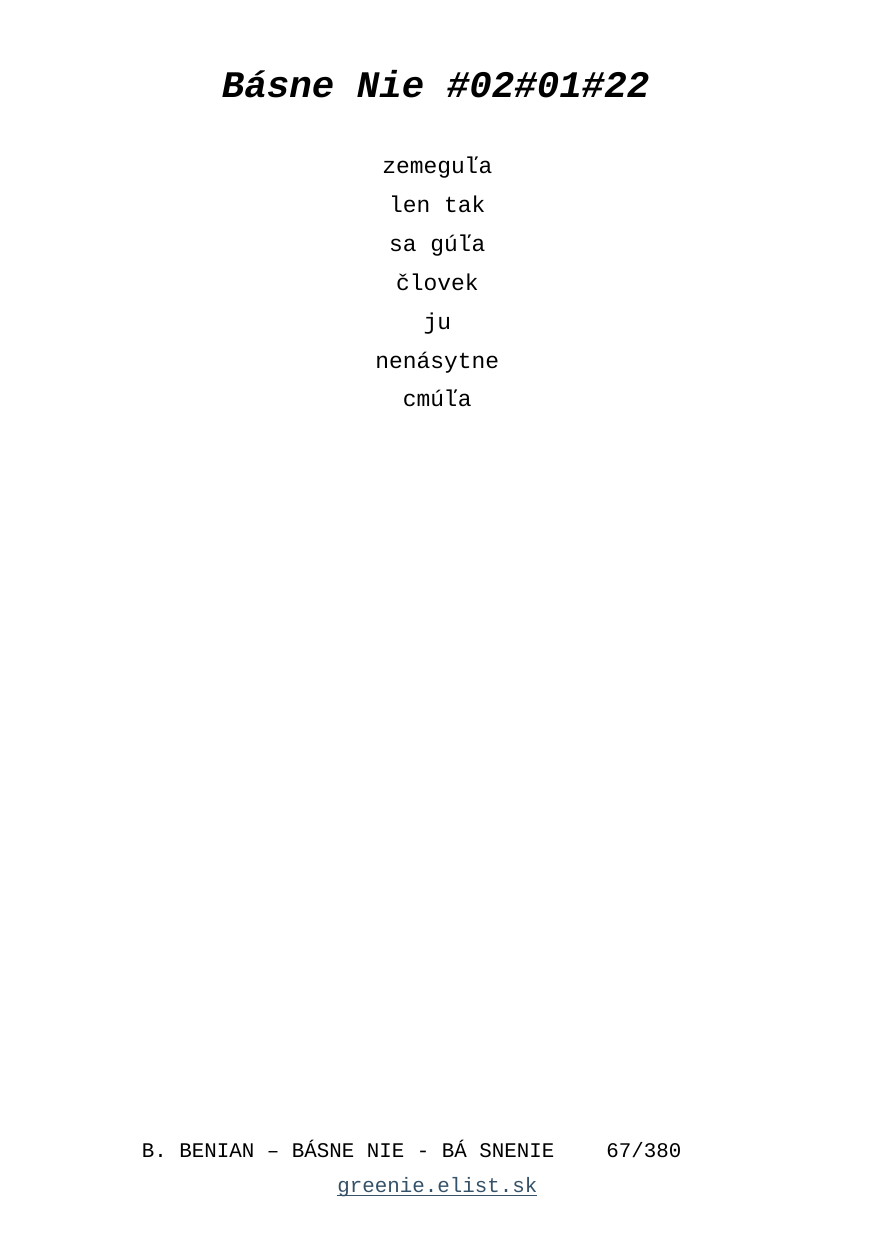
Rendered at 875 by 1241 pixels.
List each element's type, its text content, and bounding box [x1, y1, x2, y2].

text zemeguľa len tak sa gúľa človek ju nenásytne cmúľa [41, 155, 833, 453]
subtitle Básne Nie #02#01#22 [41, 66, 833, 109]
